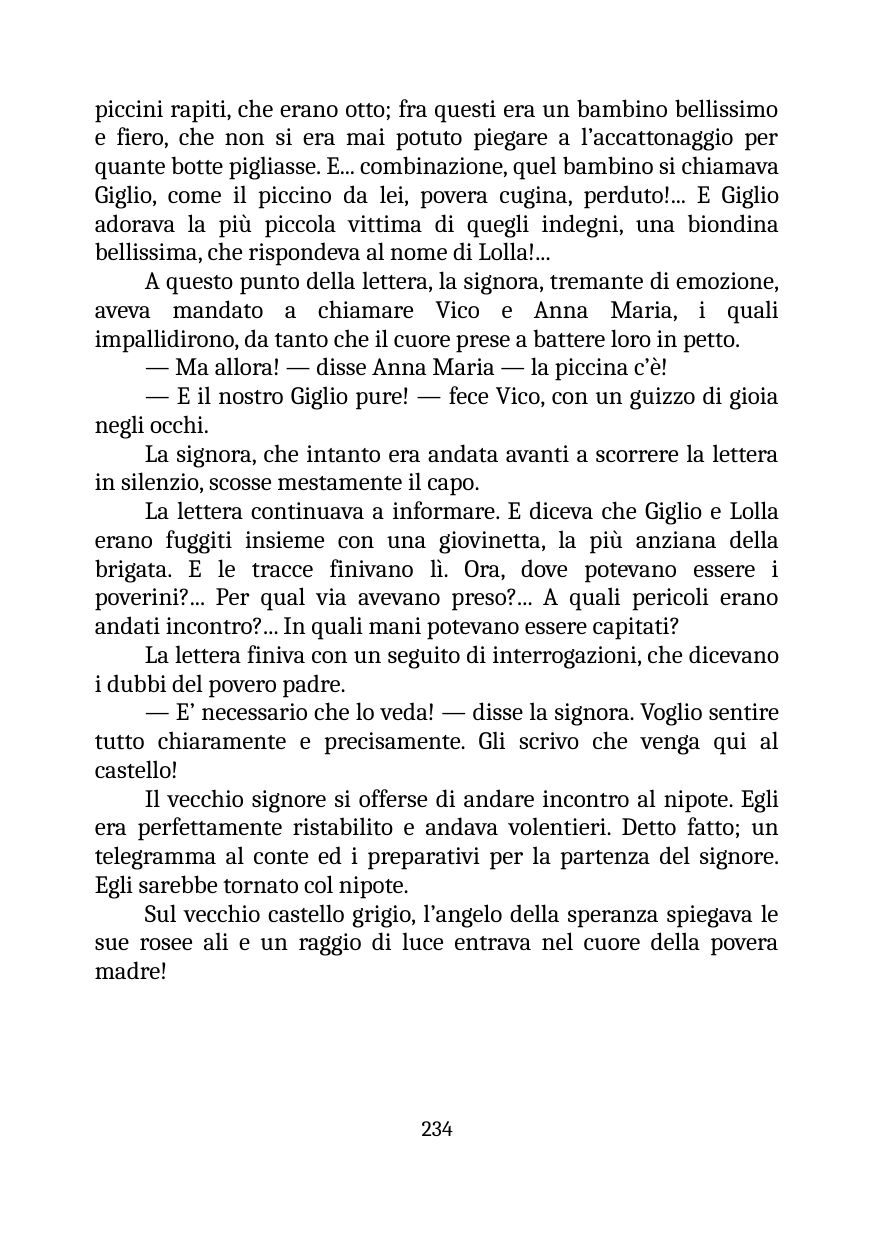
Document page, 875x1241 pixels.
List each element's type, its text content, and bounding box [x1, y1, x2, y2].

text — Ma allora! — disse Anna Maria — la piccina c’è! [94, 353, 779, 382]
text A questo punto della lettera, la signora, tremante di emozione, aveva mandato a chiamare Vico e Anna Maria, i quali impallidirono, da tanto che il cuore prese a battere loro in petto. [94, 267, 779, 353]
text La signora, che intanto era andata avanti a scorrere la lettera in silenzio, scosse mestamente il capo. [94, 439, 779, 497]
text La lettera continuava a informare. E diceva che Giglio e Lolla erano fuggiti insieme con una giovinetta, la più anziana della brigata. E le tracce finivano lì. Ora, dove potevano essere i poverini?... Per qual via avevano preso?... A quali pericoli erano andati incontro?... In quali mani potevano essere capitati? [94, 497, 779, 641]
text piccini rapiti, che erano otto; fra questi era un bambino bellissimo e fiero, che non si era mai potuto piegare a l’accattonaggio per quante botte pigliasse. E... combinazione, quel bambino si chiamava Giglio, come il piccino da lei, povera cugina, perduto!... E Giglio adorava la più piccola vittima di quegli indegni, una biondina bellissima, che rispondeva al nome di Lolla!... [94, 94, 779, 267]
text La lettera finiva con un seguito di interrogazioni, che dicevano i dubbi del povero padre. [94, 641, 779, 698]
text Sul vecchio castello grigio, l’angelo della speranza spiegava le sue rosee ali e un raggio di luce entrava nel cuore della povera madre! [94, 899, 779, 986]
text Il vecchio signore si offerse di andare incontro al nipote. Egli era perfettamente ristabilito e andava volentieri. Detto fatto; un telegramma al conte ed i preparativi per la partenza del signore. Egli sarebbe tornato col nipote. [94, 784, 779, 899]
text — E’ necessario che lo veda! — disse la signora. Voglio sentire tutto chiaramente e precisamente. Gli scrivo che venga qui al castello! [94, 698, 779, 784]
text — E il nostro Giglio pure! — fece Vico, con un guizzo di gioia negli occhi. [94, 382, 779, 439]
